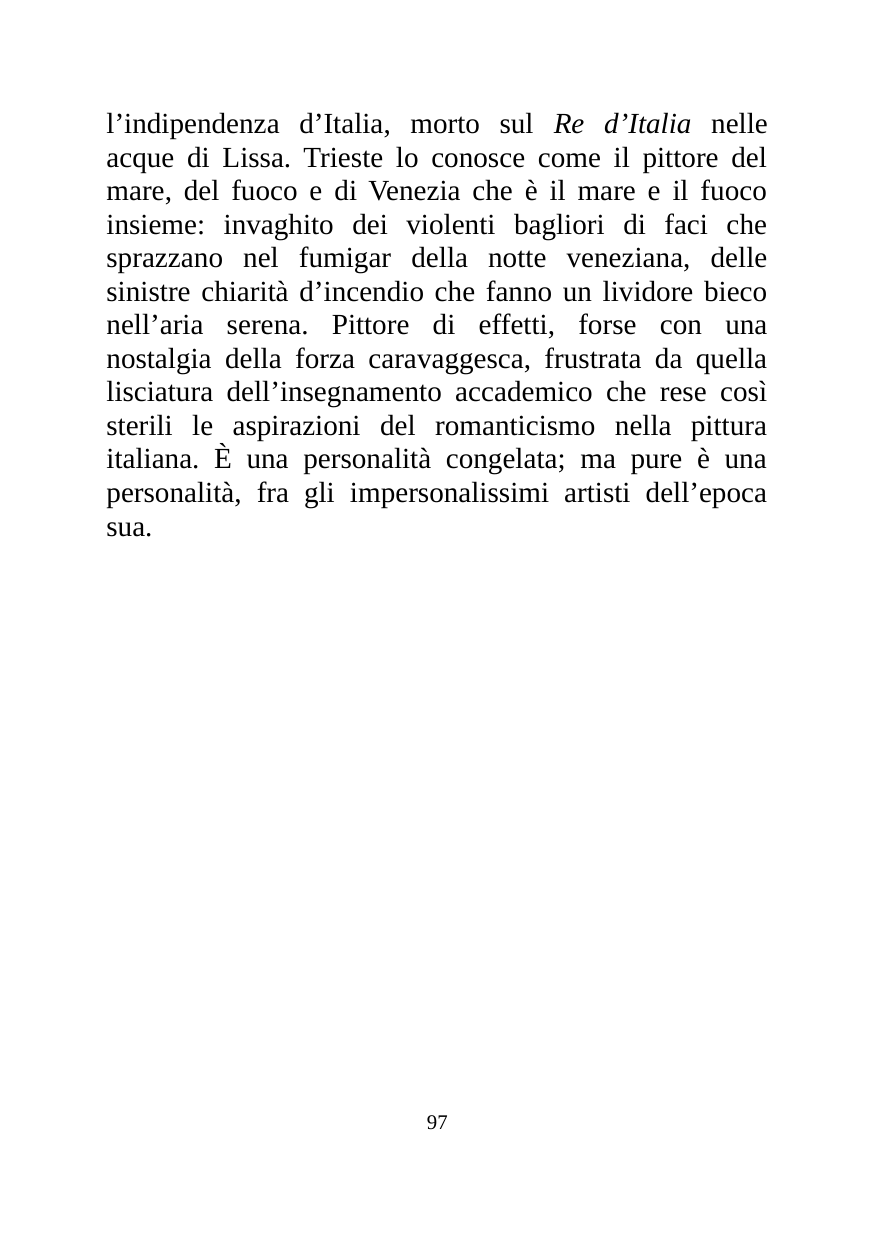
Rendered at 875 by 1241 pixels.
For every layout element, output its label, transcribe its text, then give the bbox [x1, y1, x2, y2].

text l’indipendenza d’Italia, morto sul Re d’Italia nelle acque di Lissa. Trieste lo conosce come il pittore del mare, del fuoco e di Venezia che è il mare e il fuoco insieme: invaghito dei violenti bagliori di faci che sprazzano nel fumigar della notte veneziana, delle sinistre chiarità d’incendio che fanno un lividore bieco nell’aria serena. Pittore di effetti, forse con una nostalgia della forza caravaggesca, frustrata da quella lisciatura dell’insegnamento accademico che rese così sterili le aspirazioni del romanticismo nella pittura italiana. È una personalità congelata; ma pure è una personalità, fra gli impersonalissimi artisti dell’epoca sua. [106, 106, 768, 542]
